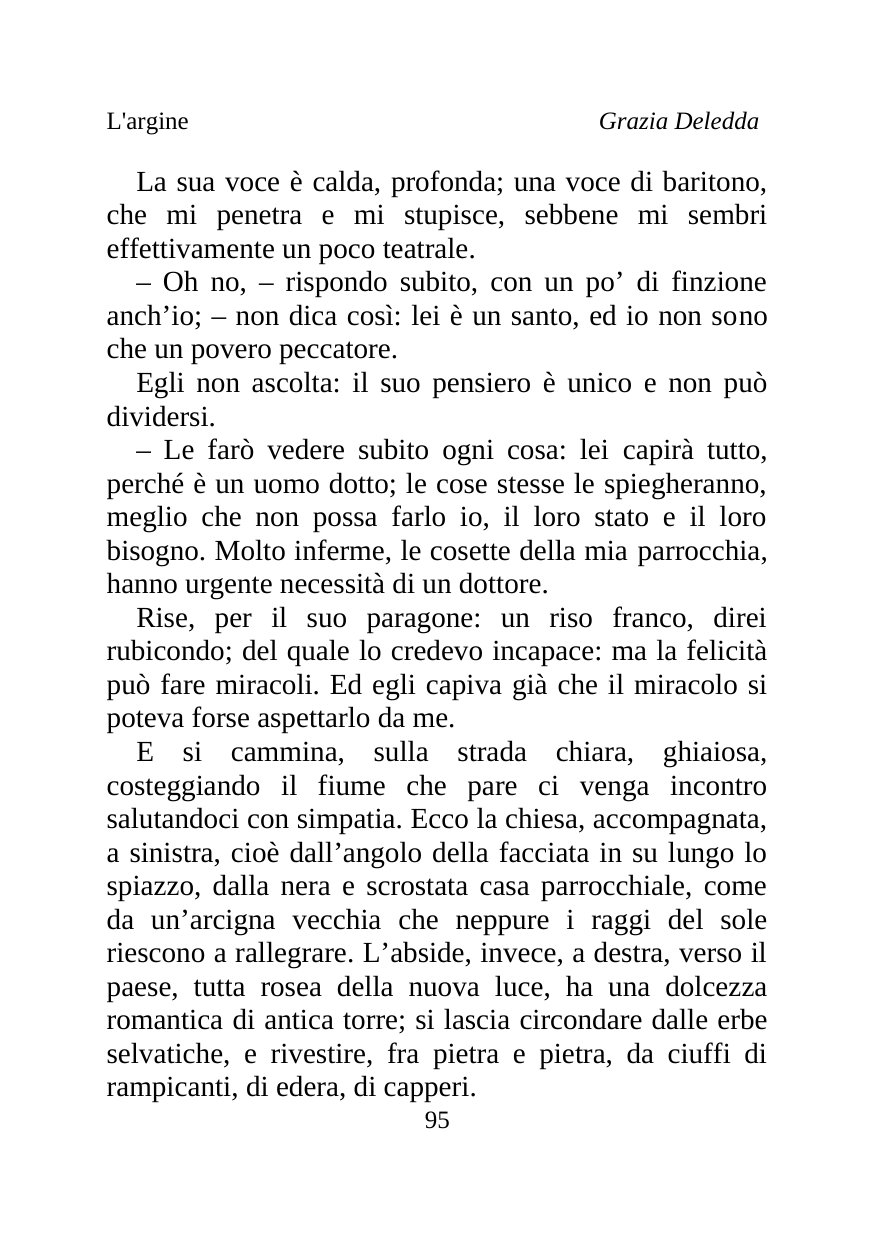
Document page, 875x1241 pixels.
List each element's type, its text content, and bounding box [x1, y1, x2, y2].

text La sua voce è calda, profonda; una voce di baritono, che mi penetra e mi stupisce, sebbene mi sembri effettivamente un poco teatrale. [106, 164, 768, 264]
text – Le farò vedere subito ogni cosa: lei capirà tutto, perché è un uomo dotto; le cose stesse le spiegheranno, meglio che non possa farlo io, il loro stato e il loro bisogno. Molto inferme, le cosette della mia parrocchia, hanno urgente necessità di un dottore. [106, 432, 768, 600]
text – Oh no, – rispondo subito, con un po’ di finzione anch’io; – non dica così: lei è un santo, ed io non sono che un povero peccatore. [106, 264, 768, 365]
text E si cammina, sulla strada chiara, ghiaiosa, costeggiando il fiume che pare ci venga incontro salutandoci con simpatia. Ecco la chiesa, accompagnata, a sinistra, cioè dall’angolo della facciata in su lungo lo spiazzo, dalla nera e scrostata casa parrocchiale, come da un’arcigna vecchia che neppure i raggi del sole riescono a rallegrare. L’abside, invece, a destra, verso il paese, tutta rosea della nuova luce, ha una dolcezza romantica di antica torre; si lascia circondare dalle erbe selvatiche, e rivestire, fra pietra e pietra, da ciuffi di rampicanti, di edera, di capperi. [106, 734, 768, 1103]
text Rise, per il suo paragone: un riso franco, direi rubicondo; del quale lo credevo incapace: ma la felicità può fare miracoli. Ed egli capiva già che il miracolo si poteva forse aspettarlo da me. [106, 600, 768, 734]
text Egli non ascolta: il suo pensiero è unico e non può dividersi. [106, 365, 768, 432]
